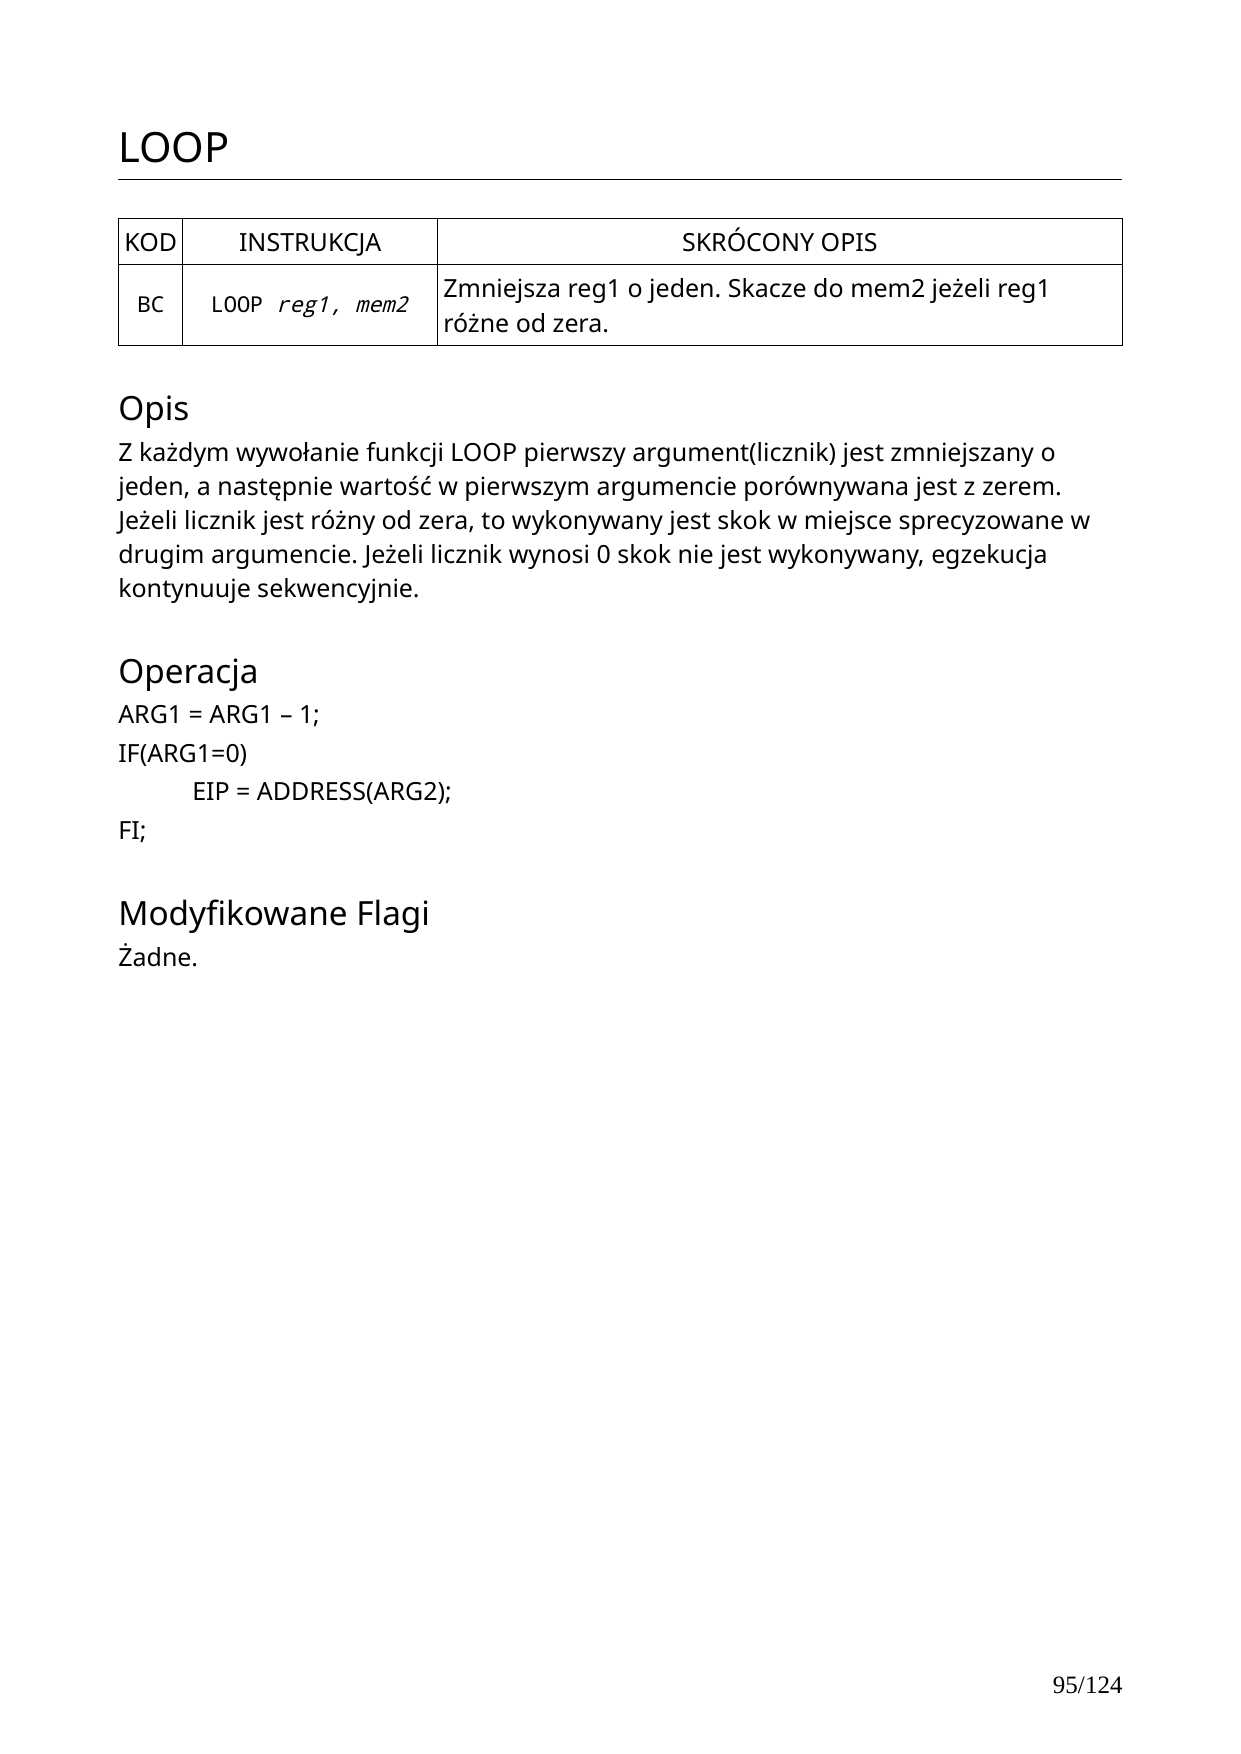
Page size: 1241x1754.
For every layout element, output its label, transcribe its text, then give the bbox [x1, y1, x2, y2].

table_header INSTRUKCJA [183, 219, 437, 264]
text LOOP [118, 118, 1122, 179]
table_cell LOOP reg1, mem2 [183, 265, 437, 345]
text Z każdym wywołanie funkcji LOOP pierwszy argument(licznik) jest zmniejszany o jeden, a następnie wartość w pierwszym argumencie porównywana jest z zerem. Jeżeli licznik jest różny od zera, to wykonywany jest skok w miejsce sprecyzowane w drugim argumencie. Jeżeli licznik wynosi 0 skok nie jest wykonywany, egzekucja kontynuuje sekwencyjnie. [118, 434, 1122, 609]
text Opis [118, 384, 1122, 434]
table_cell BC [119, 265, 182, 345]
text Żadne. [118, 939, 1122, 978]
text Operacja [118, 647, 1122, 697]
text Modyfikowane Flagi [118, 889, 1122, 939]
text FI; [118, 812, 1122, 851]
table_header KOD [119, 219, 182, 264]
text ARG1 = ARG1 – 1; [118, 697, 1122, 736]
text IF(ARG1=0) [118, 736, 1122, 774]
text EIP = ADDRESS(ARG2); [118, 774, 1122, 812]
table_header SKRÓCONY OPIS [438, 219, 1122, 264]
table_cell Zmniejsza reg1 o jeden. Skacze do mem2 jeżeli reg1 różne od zera. [438, 265, 1122, 345]
